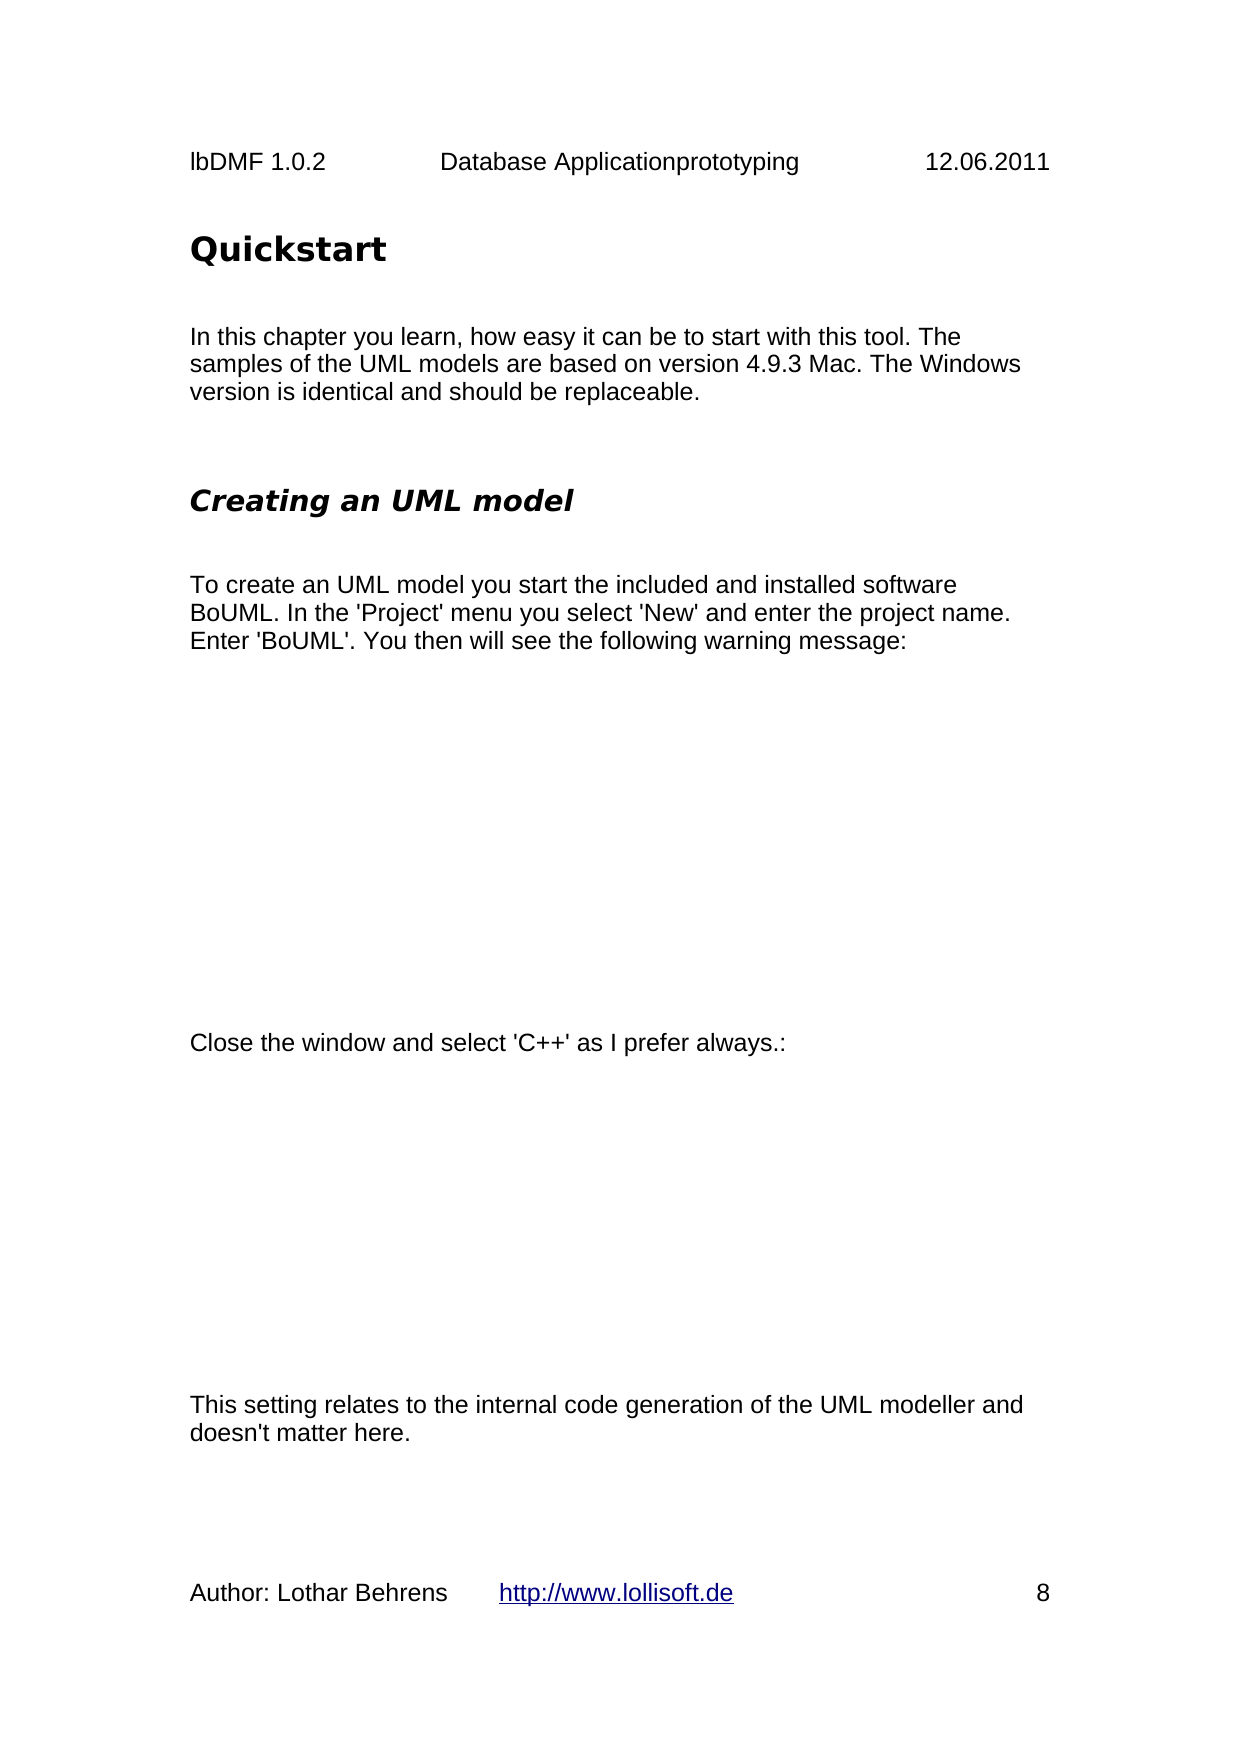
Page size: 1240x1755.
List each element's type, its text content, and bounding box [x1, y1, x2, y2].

text In this chapter you learn, how easy it can be to start with this tool. The samples of the UML models are based on version 4.9.3 Mac. The Windows version is identical and should be replaceable. [189, 322, 1050, 406]
text This setting relates to the internal code generation of the UML modeller and doesn't matter here. [189, 1391, 1050, 1446]
text Close the window and select 'C++' as I prefer always.: [189, 1029, 1050, 1057]
subtitle Creating an UML model [189, 484, 1050, 518]
subtitle Quickstart [189, 230, 1050, 269]
text To create an UML model you start the included and installed software BoUML. In the 'Project' menu you select 'New' and enter the project name. Enter 'BoUML'. You then will see the following warning message: [189, 571, 1050, 654]
